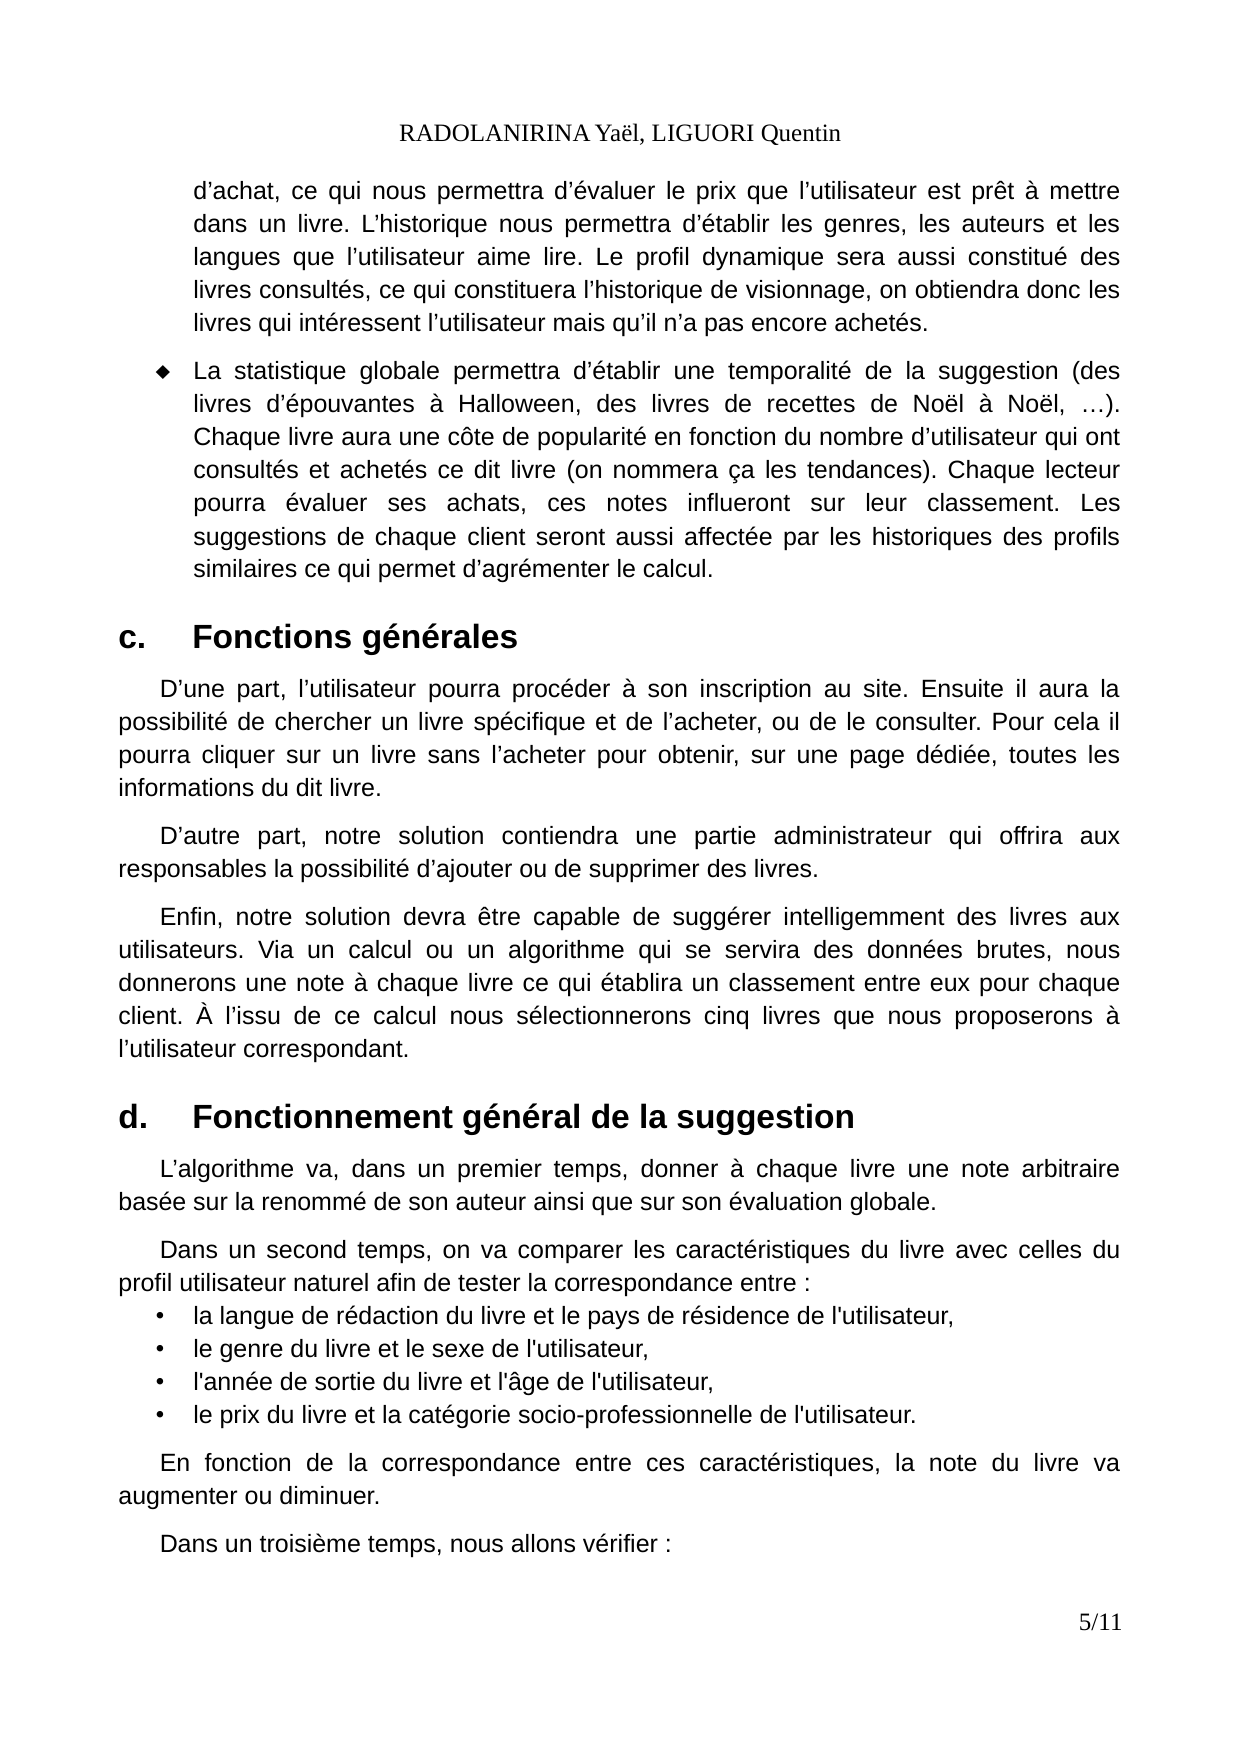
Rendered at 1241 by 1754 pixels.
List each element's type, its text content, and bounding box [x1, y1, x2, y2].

subtitle Fonctions générales [118, 617, 1122, 656]
list le genre du livre et le sexe de l'utilisateur, [156, 1334, 1122, 1363]
text L’algorithme va, dans un premier temps, donner à chaque livre une note arbitraire basée sur la renommé de son auteur ainsi que sur son évaluation globale. [118, 1154, 1122, 1216]
list d’achat, ce qui nous permettra d’évaluer le prix que l’utilisateur est prêt à mettre dans un livre. L’historique nous permettra d’établir les genres, les auteurs et les langues que l’utilisateur aime lire. Le profil dynamique sera aussi constitué des livres consultés, ce qui constituera l’historique de visionnage, on obtiendra donc les livres qui intéressent l’utilisateur mais qu’il n’a pas encore achetés. [156, 176, 1122, 337]
text D’autre part, notre solution contiendra une partie administrateur qui offrira aux responsables la possibilité d’ajouter ou de supprimer des livres. [118, 821, 1122, 883]
text Enfin, notre solution devra être capable de suggérer intelligemment des livres aux utilisateurs. Via un calcul ou un algorithme qui se servira des données brutes, nous donnerons une note à chaque livre ce qui établira un classement entre eux pour chaque client. À l’issu de ce calcul nous sélectionnerons cinq livres que nous proposerons à l’utilisateur correspondant. [118, 902, 1122, 1063]
list Dans un second temps, on va comparer les caractéristiques du livre avec celles du profil utilisateur naturel afin de tester la correspondance entre : [118, 1235, 1122, 1296]
text D’une part, l’utilisateur pourra procéder à son inscription au site. Ensuite il aura la possibilité de chercher un livre spécifique et de l’acheter, ou de le consulter. Pour cela il pourra cliquer sur un livre sans l’acheter pour obtenir, sur une page dédiée, toutes les informations du dit livre. [118, 674, 1122, 802]
list Dans un troisième temps, nous allons vérifier : [118, 1529, 1122, 1558]
text En fonction de la correspondance entre ces caractéristiques, la note du livre va augmenter ou diminuer. [118, 1448, 1122, 1510]
list la langue de rédaction du livre et le pays de résidence de l'utilisateur, [156, 1301, 1122, 1329]
subtitle Fonctionnement général de la suggestion [118, 1097, 1122, 1135]
list La statistique globale permettra d’établir une temporalité de la suggestion (des livres d’épouvantes à Halloween, des livres de recettes de Noël à Noël, …). Chaque livre aura une côte de popularité en fonction du nombre d’utilisateur qui ont consultés et achetés ce dit livre (on nommera ça les tendances). Chaque lecteur pourra évaluer ses achats, ces notes influeront sur leur classement. Les suggestions de chaque client seront aussi affectée par les historiques des profils similaires ce qui permet d’agrémenter le calcul. [156, 356, 1122, 583]
list le prix du livre et la catégorie socio-professionnelle de l'utilisateur. [156, 1400, 1122, 1429]
list l'année de sortie du livre et l'âge de l'utilisateur, [156, 1367, 1122, 1396]
